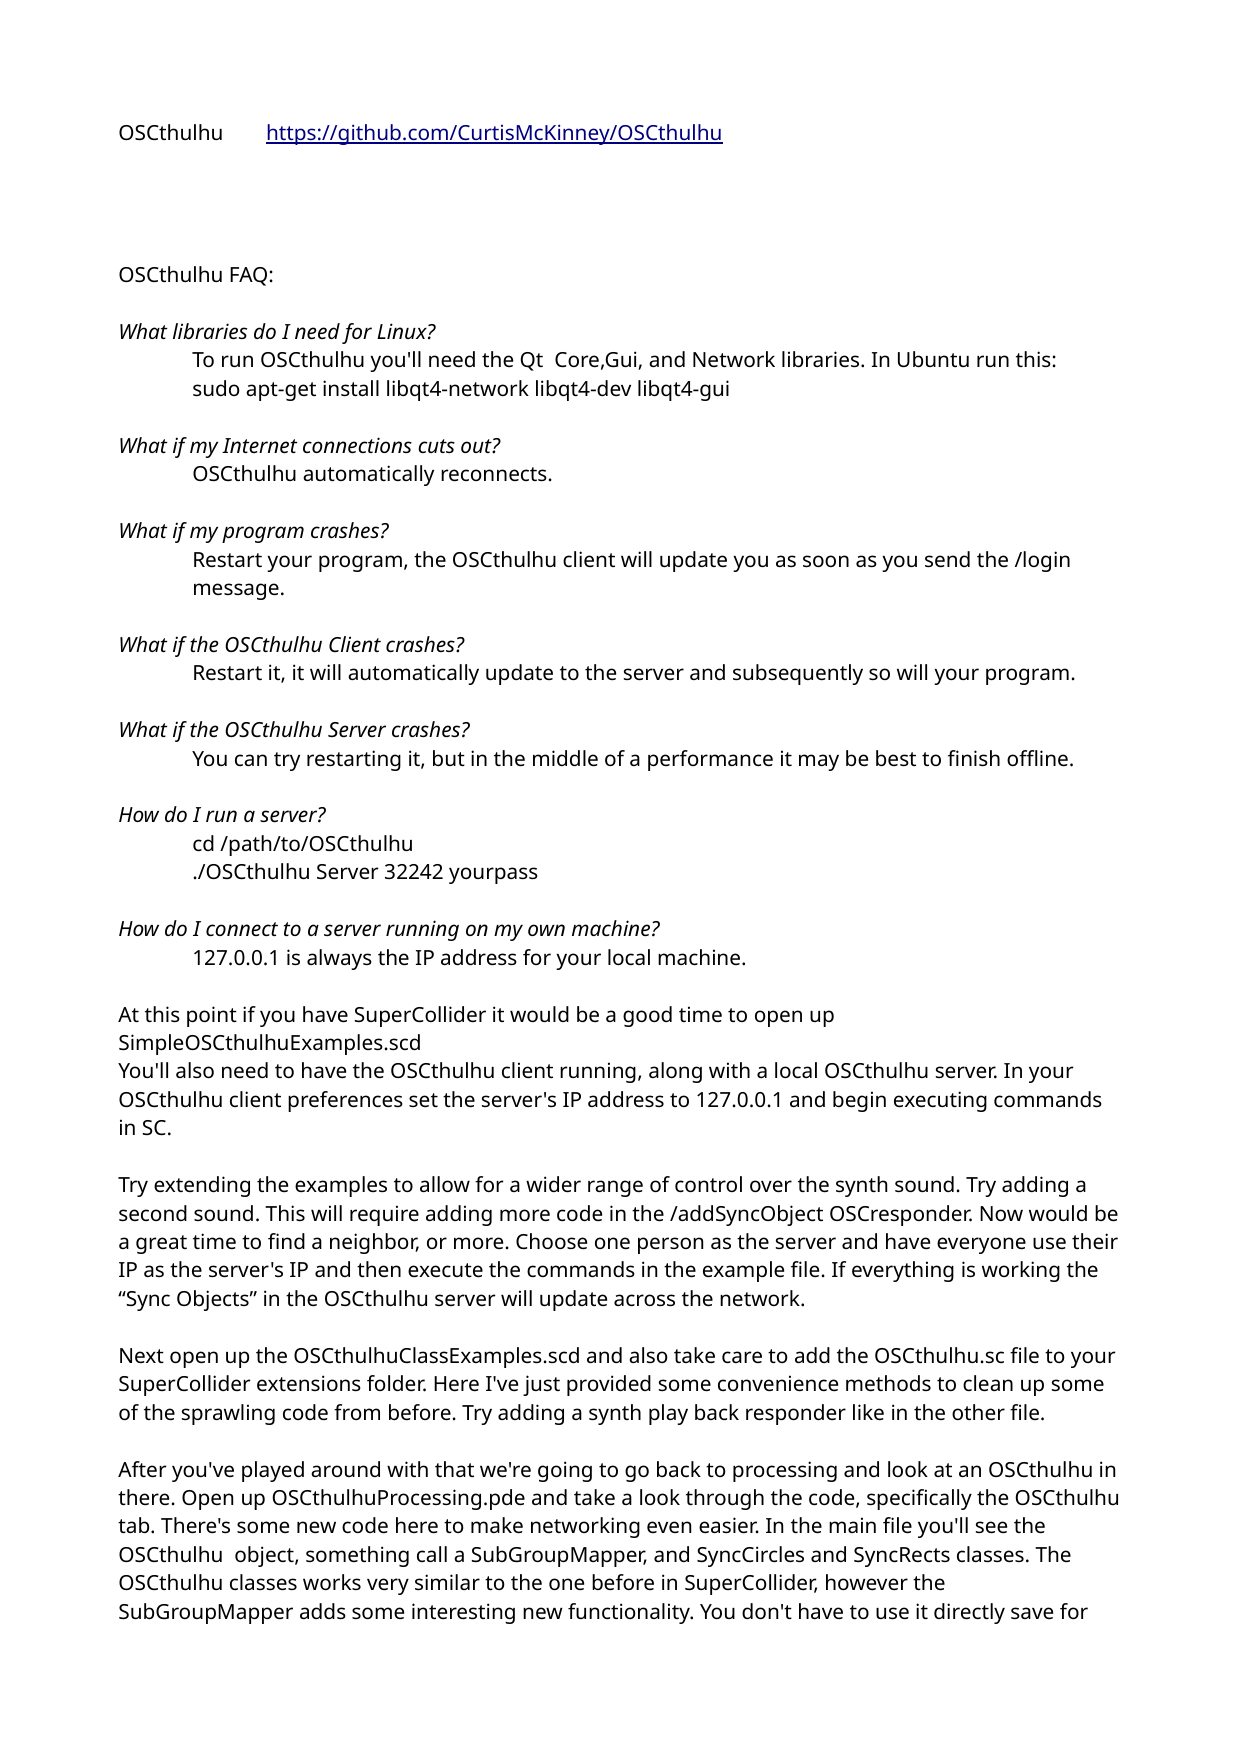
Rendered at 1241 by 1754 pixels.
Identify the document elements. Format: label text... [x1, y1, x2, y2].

text What if the OSCthulhu Client crashes? [118, 630, 1122, 658]
text OSCthulhu https://github.com/CurtisMcKinney/OSCthulhu [118, 118, 1122, 147]
text ./OSCthulhu Server 32242 yourpass [118, 857, 1122, 886]
text What if the OSCthulhu Server crashes? [118, 715, 1122, 744]
text Next open up the OSCthulhuClassExamples.scd and also take care to add the OSCthulhu.sc file to your SuperCollider extensions folder. Here I've just provided some convenience methods to clean up some of the sprawling code from before. Try adding a synth play back responder like in the other file. [118, 1341, 1122, 1426]
text What if my Internet connections cuts out? [118, 431, 1122, 459]
text Restart it, it will automatically update to the server and subsequently so will your program. [118, 658, 1122, 687]
text 127.0.0.1 is always the IP address for your local machine. [118, 943, 1122, 971]
text You can try restarting it, but in the middle of a performance it may be best to finish offline. [118, 744, 1122, 772]
text What libraries do I need for Linux? [118, 317, 1122, 346]
text What if my program crashes? [118, 516, 1122, 545]
text How do I connect to a server running on my own machine? [118, 914, 1122, 943]
text After you've played around with that we're going to go back to processing and look at an OSCthulhu in there. Open up OSCthulhuProcessing.pde and take a look through the code, specifically the OSCthulhu tab. There's some new code here to make networking even easier. In the main file you'll see the OSCthulhu object, something call a SubGroupMapper, and SyncCircles and SyncRects classes. The OSCthulhu classes works very similar to the one before in SuperCollider, however the SubGroupMapper adds some interesting new functionality. You don't have to use it directly save for [118, 1455, 1122, 1625]
text sudo apt-get install libqt4-network libqt4-dev libqt4-gui [118, 374, 1122, 402]
text Restart your program, the OSCthulhu client will update you as soon as you send the /login message. [118, 545, 1122, 602]
text You'll also need to have the OSCthulhu client running, along with a local OSCthulhu server. In your OSCthulhu client preferences set the server's IP address to 127.0.0.1 and begin executing commands in SC. [118, 1057, 1122, 1142]
text At this point if you have SuperCollider it would be a good time to open up SimpleOSCthulhuExamples.scd [118, 1000, 1122, 1057]
text OSCthulhu FAQ: [118, 260, 1122, 289]
text To run OSCthulhu you'll need the Qt Core,Gui, and Network libraries. In Ubuntu run this: [118, 346, 1122, 374]
text Try extending the examples to allow for a wider range of control over the synth sound. Try adding a second sound. This will require adding more code in the /addSyncObject OSCresponder. Now would be a great time to find a neighbor, or more. Choose one person as the server and have everyone use their IP as the server's IP and then execute the commands in the example file. If everything is working the “Sync Objects” in the OSCthulhu server will update across the network. [118, 1170, 1122, 1312]
text How do I run a server? [118, 801, 1122, 829]
text cd /path/to/OSCthulhu [118, 829, 1122, 857]
text OSCthulhu automatically reconnects. [118, 459, 1122, 488]
